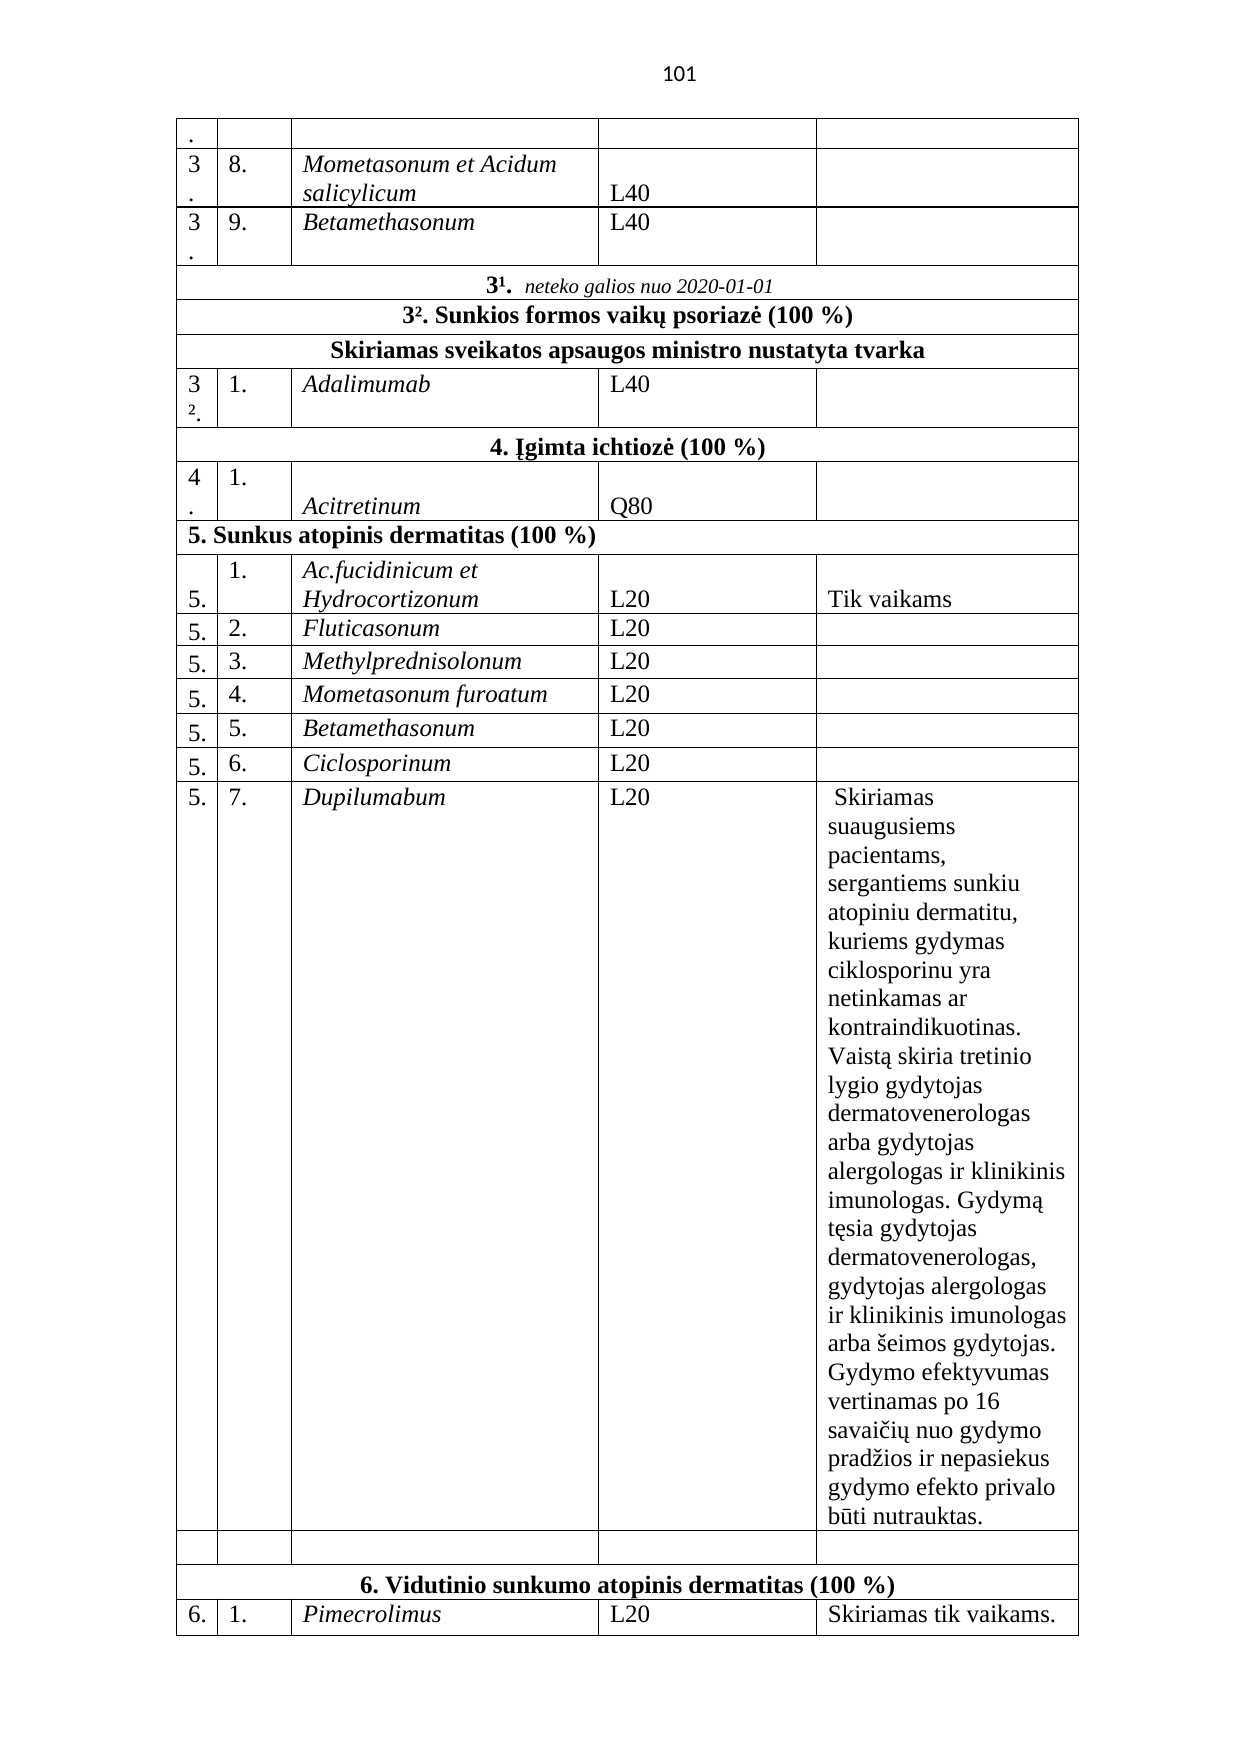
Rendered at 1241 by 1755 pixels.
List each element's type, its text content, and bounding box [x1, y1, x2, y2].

table_cell L20 [599, 679, 816, 712]
table_cell [1088, 713, 1093, 747]
table_cell [1109, 427, 1123, 461]
table_cell [1079, 148, 1083, 206]
table_cell [1093, 554, 1099, 612]
table_cell Skiriamas tik vaikams. [817, 1600, 1078, 1635]
table_cell Mometasonum et Acidum salicylicum [292, 149, 598, 206]
table_cell 4. Įgimta ichtiozė (100 %) [177, 428, 1078, 461]
table_cell [1093, 118, 1099, 148]
table_cell [1079, 1564, 1083, 1598]
table_cell [1103, 520, 1109, 554]
table_cell Ciclosporinum [292, 748, 598, 781]
table_cell [1099, 368, 1103, 427]
table_cell [1099, 118, 1103, 148]
table_cell [1093, 678, 1099, 712]
table_cell Fluticasonum [292, 614, 598, 645]
table_cell [1084, 368, 1088, 427]
table_cell L20 [599, 555, 816, 612]
table_cell [1099, 781, 1103, 1530]
table_cell 5. [177, 714, 217, 747]
table_cell [1088, 427, 1093, 461]
table_cell [1079, 747, 1083, 781]
table_cell [1103, 1564, 1109, 1598]
table_cell [1109, 613, 1123, 645]
table_cell [1079, 265, 1083, 299]
table_cell [1099, 427, 1103, 461]
table_cell [1079, 713, 1083, 747]
table_cell 6. [177, 1600, 217, 1635]
table_cell 3. [177, 208, 217, 265]
table_cell [1099, 148, 1103, 206]
table_cell [1093, 1599, 1099, 1635]
table_cell [599, 1531, 816, 1564]
table_cell [1103, 1530, 1109, 1564]
table_cell [1099, 461, 1103, 519]
table_cell [1099, 334, 1103, 368]
table_cell [1084, 265, 1088, 299]
table_cell 6. Vidutinio sunkumo atopinis dermatitas (100 %) [177, 1565, 1078, 1598]
table_cell [1088, 265, 1093, 299]
table_cell [1109, 299, 1123, 334]
table_cell 1. [218, 462, 291, 519]
table_cell [817, 149, 1078, 206]
table_cell [1109, 1530, 1123, 1564]
table_cell [1103, 678, 1109, 712]
table_cell [1084, 1530, 1088, 1564]
table_cell [1103, 461, 1109, 519]
table_cell [1088, 678, 1093, 712]
table_cell 3. [218, 646, 291, 678]
table_cell Methylprednisolonum [292, 646, 598, 678]
table_cell 1. [218, 555, 291, 612]
table_cell [1079, 1530, 1083, 1564]
table_cell [817, 1531, 1078, 1564]
table_cell [1079, 781, 1083, 1530]
table_cell [817, 614, 1078, 645]
table_cell [218, 1531, 291, 1564]
table_cell [1088, 645, 1093, 678]
table_cell [1093, 713, 1099, 747]
table_cell 8. [218, 149, 291, 206]
table_cell [1109, 265, 1123, 299]
table_cell 1. [218, 1600, 291, 1635]
table_cell [1093, 148, 1099, 206]
table_cell L40 [599, 369, 816, 427]
table_cell [292, 119, 598, 148]
table_cell [1099, 645, 1103, 678]
table_cell L20 [599, 748, 816, 781]
table_cell [1093, 206, 1099, 265]
table_cell [1103, 747, 1109, 781]
table_cell [1088, 1564, 1093, 1598]
table_cell [1093, 645, 1099, 678]
table_cell [1079, 118, 1083, 148]
table_cell [1099, 554, 1103, 612]
table_cell [1103, 368, 1109, 427]
table_cell [1103, 334, 1109, 368]
table_cell Skiriamas sveikatos apsaugos ministro nustatyta tvarka [177, 335, 1078, 368]
table_cell [1093, 334, 1099, 368]
table_cell [817, 748, 1078, 781]
table_cell [1103, 118, 1109, 148]
table_cell Betamethasonum [292, 208, 598, 265]
table_cell [1093, 1564, 1099, 1598]
table_cell [218, 119, 291, 148]
table_cell [1079, 645, 1083, 678]
table_cell [1109, 1564, 1123, 1598]
table_cell [1088, 1599, 1093, 1635]
table_cell [817, 462, 1078, 519]
table_cell [1088, 461, 1093, 519]
table_cell L20 [599, 1600, 816, 1635]
table_cell [1093, 427, 1099, 461]
table_cell [1079, 554, 1083, 612]
table_cell 5. [177, 614, 217, 645]
table_cell [1093, 265, 1099, 299]
table_cell 5. [177, 782, 217, 1530]
table_cell [1099, 265, 1103, 299]
table_cell [1079, 368, 1083, 427]
table_cell [1079, 678, 1083, 712]
table_cell [1103, 265, 1109, 299]
table_cell [1109, 206, 1123, 265]
table_cell [1088, 1530, 1093, 1564]
table_cell [1109, 554, 1123, 612]
table_cell [1093, 299, 1099, 334]
table_cell [1079, 613, 1083, 645]
table_cell [1109, 334, 1123, 368]
table_cell [1093, 520, 1099, 554]
table_cell [1109, 713, 1123, 747]
table_cell [1109, 148, 1123, 206]
table_cell [1084, 554, 1088, 612]
table_cell L20 [599, 714, 816, 747]
table_cell [1103, 206, 1109, 265]
table_cell . [177, 119, 217, 148]
table_cell [1084, 334, 1088, 368]
table_cell 5. [218, 714, 291, 747]
table_cell [1079, 427, 1083, 461]
table_cell [1109, 747, 1123, 781]
table_cell 9. [218, 208, 291, 265]
table_cell L40 [599, 208, 816, 265]
table_cell [1084, 747, 1088, 781]
table_cell [1084, 118, 1088, 148]
table_cell [1099, 520, 1103, 554]
table_cell [1079, 461, 1083, 519]
table_cell [1084, 461, 1088, 519]
table_cell [1109, 520, 1123, 554]
table_cell 5. [177, 679, 217, 712]
table_cell 3. [177, 149, 217, 206]
table_cell [1079, 1599, 1083, 1635]
table_cell [817, 646, 1078, 678]
table_cell [1103, 299, 1109, 334]
table_cell [1093, 613, 1099, 645]
table_cell Dupilumabum [292, 782, 598, 1530]
table_cell [177, 1531, 217, 1564]
table_cell [1103, 554, 1109, 612]
table_cell [1093, 368, 1099, 427]
table_cell [1084, 206, 1088, 265]
table_cell Skiriamas suaugusiems pacientams, sergantiems sunkiu atopiniu dermatitu, kuriems gydymas ciklosporinu yra netinkamas ar kontraindikuotinas. Vaistą skiria tretinio lygio gydytojas dermatovenerologas arba gydytojas alergologas ir klinikinis imunologas. Gydymą tęsia gydytojas dermatovenerologas, gydytojas alergologas ir klinikinis imunologas arba šeimos gydytojas. Gydymo efektyvumas vertinamas po 16 savaičių nuo gydymo pradžios ir nepasiekus gydymo efekto privalo būti nutrauktas. [817, 782, 1078, 1530]
table_cell [599, 119, 816, 148]
table_cell [1088, 554, 1093, 612]
table_cell 2. [218, 614, 291, 645]
table_cell [1084, 1599, 1088, 1635]
table_cell [1103, 645, 1109, 678]
table_cell [1079, 334, 1083, 368]
table_cell Tik vaikams [817, 555, 1078, 612]
table_cell 5. [177, 748, 217, 781]
table_cell [1103, 148, 1109, 206]
table_cell 1. [218, 369, 291, 427]
table_cell [292, 1531, 598, 1564]
table_cell [1088, 334, 1093, 368]
table_cell [1088, 520, 1093, 554]
table_cell [1103, 781, 1109, 1530]
table_cell L20 [599, 782, 816, 1530]
table_cell Acitretinum [292, 462, 598, 519]
table_cell [1109, 461, 1123, 519]
table_cell [1099, 613, 1103, 645]
table_cell [1088, 299, 1093, 334]
table_cell [1099, 299, 1103, 334]
table_cell [1088, 368, 1093, 427]
table_cell [1084, 713, 1088, 747]
table_cell Q80 [599, 462, 816, 519]
table_cell [1103, 713, 1109, 747]
table_cell [1079, 299, 1083, 334]
table_cell L40 [599, 149, 816, 206]
table_cell [817, 369, 1078, 427]
table_cell [817, 119, 1078, 148]
table_cell [1109, 645, 1123, 678]
table_cell 3¹. neteko galios nuo 2020-01-01 [177, 266, 1078, 299]
table_cell [1084, 1564, 1088, 1598]
table_cell [1088, 206, 1093, 265]
table_cell [1093, 1530, 1099, 1564]
table_cell [1099, 1564, 1103, 1598]
table_cell 3². [177, 369, 217, 427]
table_cell [1099, 206, 1103, 265]
table_cell 7. [218, 782, 291, 1530]
table_cell 3². Sunkios formos vaikų psoriazė (100 %) [177, 300, 1078, 334]
table_cell [1088, 148, 1093, 206]
table_cell 4. [218, 679, 291, 712]
table_cell [1084, 613, 1088, 645]
table_cell [1088, 747, 1093, 781]
table_cell [817, 208, 1078, 265]
table_cell [1109, 1599, 1123, 1635]
table_cell [1099, 1530, 1103, 1564]
table_cell [1088, 613, 1093, 645]
table_cell [1084, 520, 1088, 554]
table_cell [1109, 118, 1123, 148]
table_cell Mometasonum furoatum [292, 679, 598, 712]
table_cell [1084, 427, 1088, 461]
table_cell [1099, 747, 1103, 781]
table_cell 4. [177, 462, 217, 519]
table_cell 5. [177, 555, 217, 612]
table_cell [817, 714, 1078, 747]
table_cell [1109, 781, 1123, 1530]
table_cell [1093, 781, 1099, 1530]
table_cell [1084, 781, 1088, 1530]
table_cell [1084, 148, 1088, 206]
table_cell [1099, 678, 1103, 712]
table_cell Adalimumab [292, 369, 598, 427]
table_cell [1103, 427, 1109, 461]
table_cell [1088, 781, 1093, 1530]
table_cell [1103, 1599, 1109, 1635]
table_cell [1093, 747, 1099, 781]
table_cell [1109, 678, 1123, 712]
table_cell 6. [218, 748, 291, 781]
table_cell [1084, 645, 1088, 678]
table_cell L20 [599, 646, 816, 678]
table_cell [1099, 1599, 1103, 1635]
table_cell Pimecrolimus [292, 1600, 598, 1635]
table_cell [1079, 520, 1083, 554]
table_cell L20 [599, 614, 816, 645]
table_cell [1099, 713, 1103, 747]
table_cell 5. Sunkus atopinis dermatitas (100 %) [177, 521, 1078, 554]
table_cell [1109, 368, 1123, 427]
table_cell Betamethasonum [292, 714, 598, 747]
table_cell 5. [177, 646, 217, 678]
table_cell [817, 679, 1078, 712]
table_cell Ac.fucidinicum et Hydrocortizonum [292, 555, 598, 612]
table_cell [1084, 678, 1088, 712]
table_cell [1084, 299, 1088, 334]
table_cell [1103, 613, 1109, 645]
table_cell [1079, 206, 1083, 265]
table_cell [1088, 118, 1093, 148]
table_cell [1093, 461, 1099, 519]
